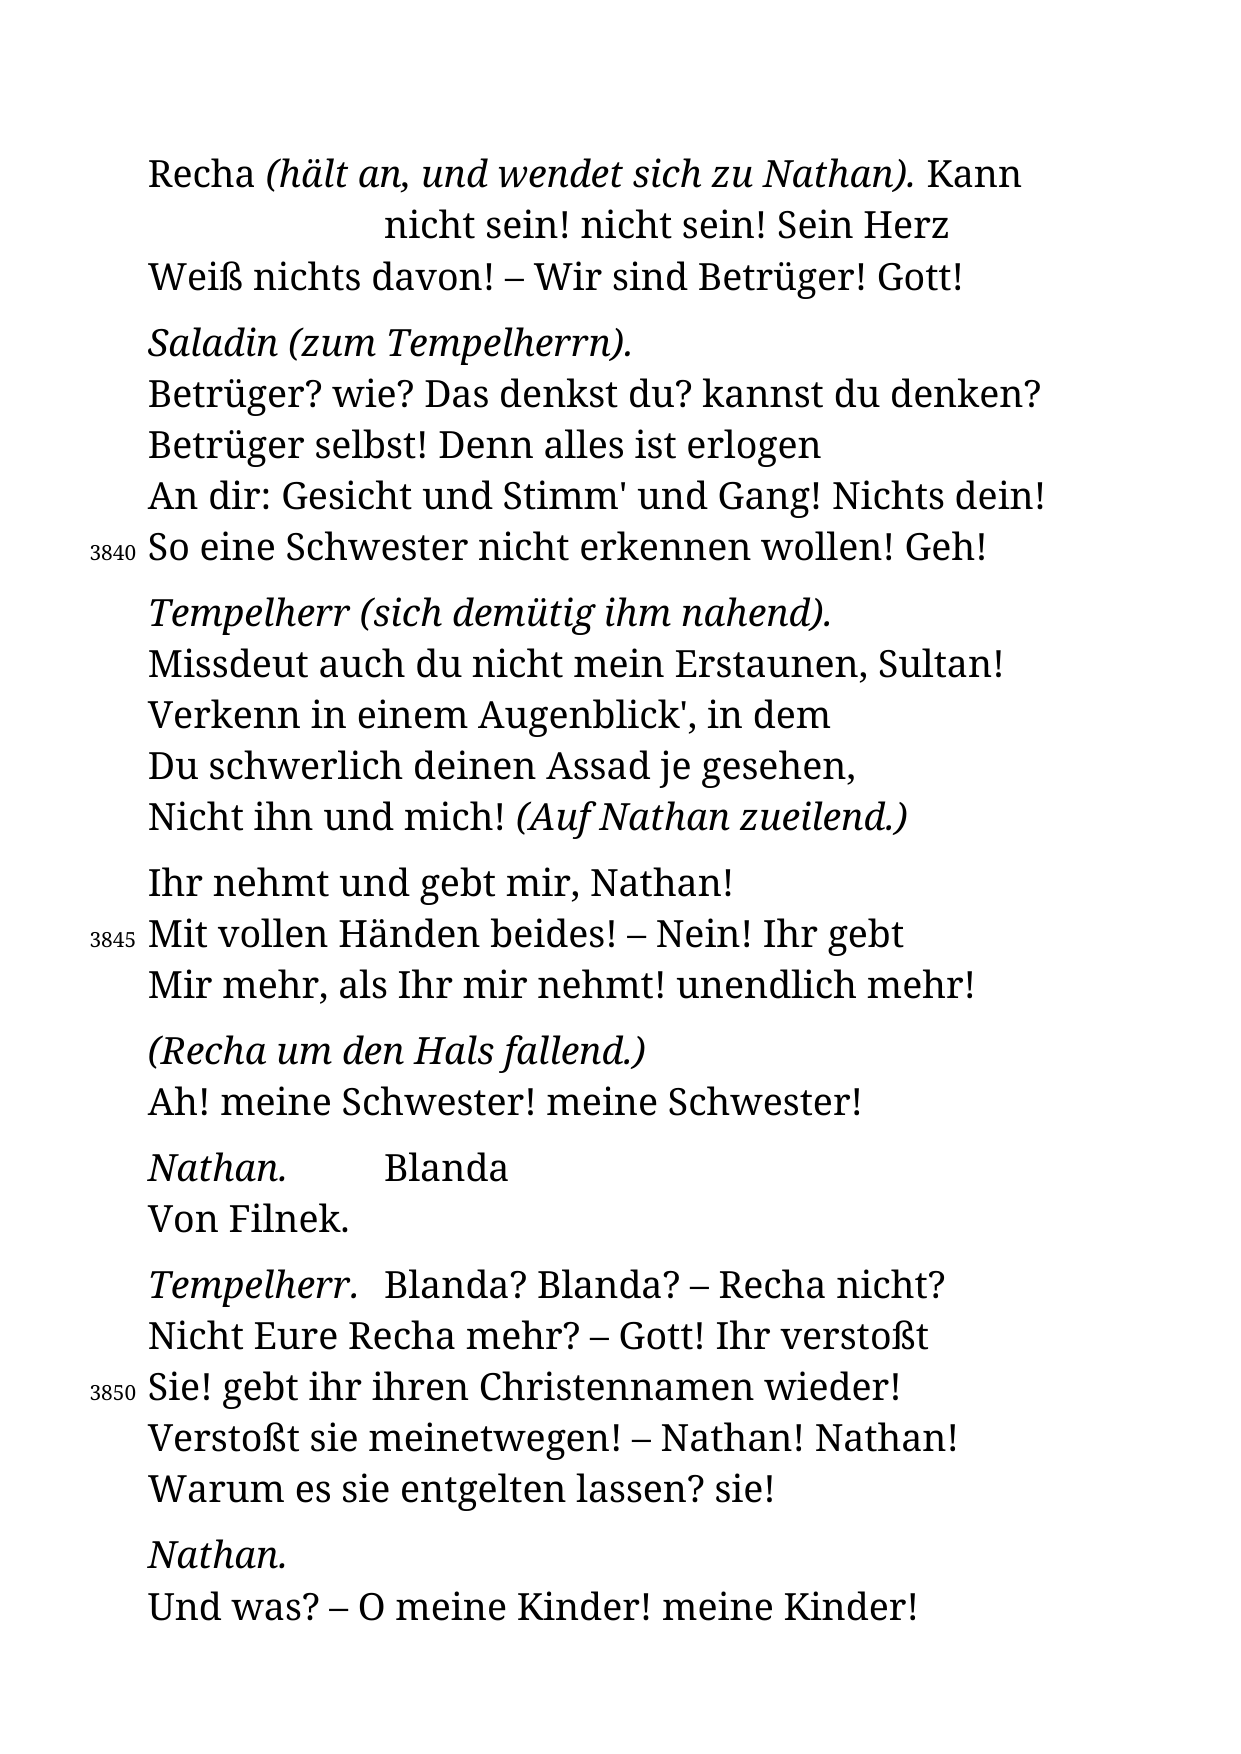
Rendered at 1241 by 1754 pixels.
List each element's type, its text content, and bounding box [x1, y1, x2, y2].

text Ah! meine Schwester! meine Schwester! [148, 1075, 1092, 1126]
text Warum es sie entgelten lassen? sie! [148, 1463, 1092, 1514]
text Tempelherr (sich demütig ihm nahend). [148, 586, 1092, 637]
text Von Filnek. [148, 1192, 1092, 1243]
text Und was? – O meine Kinder! meine Kinder! [148, 1580, 1092, 1631]
text Missdeut auch du nicht mein Erstaunen, Sultan! [148, 637, 1092, 688]
text Nicht ihn und mich! (Auf Nathan zueilend.) [148, 790, 1092, 841]
text Nicht Eure Recha mehr? – Gott! Ihr verstoßt [148, 1309, 1092, 1361]
text Mir mehr, als Ihr mir nehmt! unendlich mehr! [148, 958, 1092, 1009]
text Du schwerlich deinen Assad je gesehen, [148, 739, 1092, 790]
text Betrüger? wie? Das denkst du? kannst du denken? [148, 367, 1092, 418]
text Verstoßt sie meinetwegen! – Nathan! Nathan! [148, 1412, 1092, 1463]
text Weiß nichts davon! – Wir sind Betrüger! Gott! [148, 250, 1092, 301]
text Nathan. Blanda [148, 1141, 1092, 1192]
text Ihr nehmt und gebt mir, Nathan! [148, 856, 1092, 907]
text Tempelherr. Blanda? Blanda? – Recha nicht? [148, 1258, 1092, 1309]
text (Recha um den Hals fallend.) [148, 1024, 1092, 1075]
text Mit vollen Händen beides! – Nein! Ihr gebt [148, 907, 1092, 958]
text Betrüger selbst! Denn alles ist erlogen [148, 418, 1092, 469]
text Saladin (zum Tempelherrn). [148, 316, 1092, 367]
text Nathan. [148, 1529, 1092, 1580]
text Sie! gebt ihr ihren Christennamen wieder! [148, 1361, 1092, 1412]
text An dir: Gesicht und Stimm' und Gang! Nichts dein! [148, 469, 1092, 520]
text Recha (hält an, und wendet sich zu Nathan). Kann nicht sein! nicht sein! Sein Herz [148, 148, 1092, 250]
text So eine Schwester nicht erkennen wollen! Geh! [148, 520, 1092, 571]
text Verkenn in einem Augenblick', in dem [148, 688, 1092, 739]
